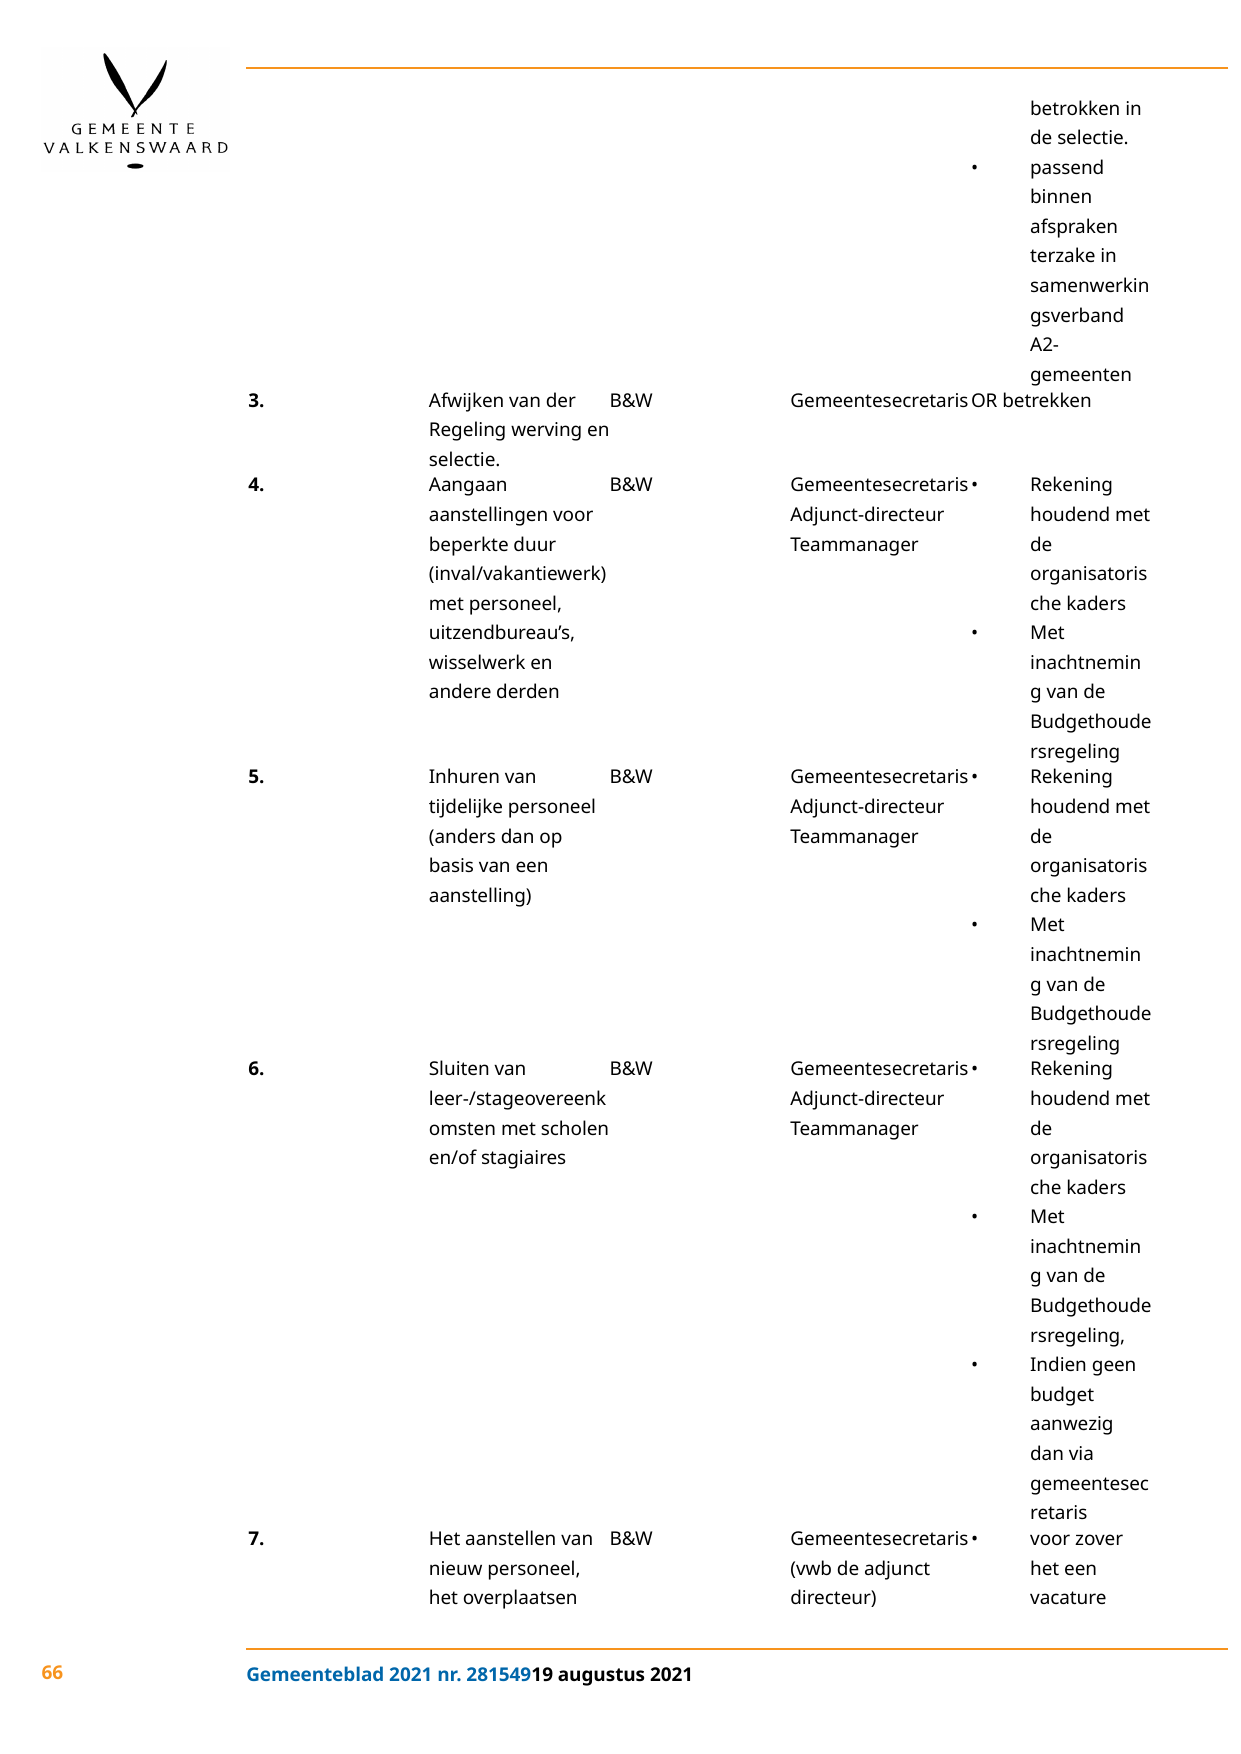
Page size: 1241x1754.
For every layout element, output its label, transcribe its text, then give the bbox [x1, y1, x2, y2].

table_cell Rekening houdend met de organisatorische kaders Met inachtneming van de Budgethoudersregeling [971, 764, 1152, 1056]
table_cell [790, 95, 971, 387]
table_cell Aangaan aanstellingen voor beperkte duur (inval/vakantiewerk) met personeel, uitzendbureau’s, wisselwerk en andere derden [429, 472, 609, 764]
table_cell B&W [609, 387, 790, 472]
table_cell voor zover het een vacature [971, 1525, 1152, 1610]
table_cell OR betrekken [971, 387, 1152, 472]
table_cell [429, 95, 609, 387]
table_cell Afwijken van der Regeling werving en selectie. [429, 387, 609, 472]
table_cell B&W [609, 1525, 790, 1610]
table_cell 4. [248, 472, 429, 764]
picture [41, 47, 231, 172]
table_cell Inhuren van tijdelijke personeel (anders dan op basis van een aanstelling) [429, 764, 609, 1056]
table_cell B&W [609, 1056, 790, 1525]
table_cell Gemeentesecretaris Adjunct-directeur Teammanager [790, 764, 971, 1056]
table_cell Gemeentesecretaris Adjunct-directeur Teammanager [790, 472, 971, 764]
table_cell Het aanstellen van nieuw personeel, het overplaatsen [429, 1525, 609, 1610]
table_cell 7. [248, 1525, 429, 1610]
table_cell Rekening houdend met de organisatorische kaders Met inachtneming van de Budgethoudersregeling, Indien geen budget aanwezig dan via gemeentesecretaris [971, 1056, 1152, 1525]
table_cell Rekening houdend met de organisatorische kaders Met inachtneming van de Budgethoudersregeling [971, 472, 1152, 764]
table_cell Gemeentesecretaris (vwb de adjunct directeur) [790, 1525, 971, 1610]
table_cell betrokken in de selectie. passend binnen afspraken terzake in samenwerkingsverband A2-gemeenten [971, 95, 1152, 387]
table_cell [609, 95, 790, 387]
table_cell 6. [248, 1056, 429, 1525]
table_cell B&W [609, 472, 790, 764]
table_cell 5. [248, 764, 429, 1056]
table_cell Gemeentesecretaris [790, 387, 971, 472]
table_cell [248, 95, 429, 387]
table_cell 3. [248, 387, 429, 472]
table_cell B&W [609, 764, 790, 1056]
table_cell Gemeentesecretaris Adjunct-directeur Teammanager [790, 1056, 971, 1525]
table_cell Sluiten van leer-/stageovereenkomsten met scholen en/of stagiaires [429, 1056, 609, 1525]
